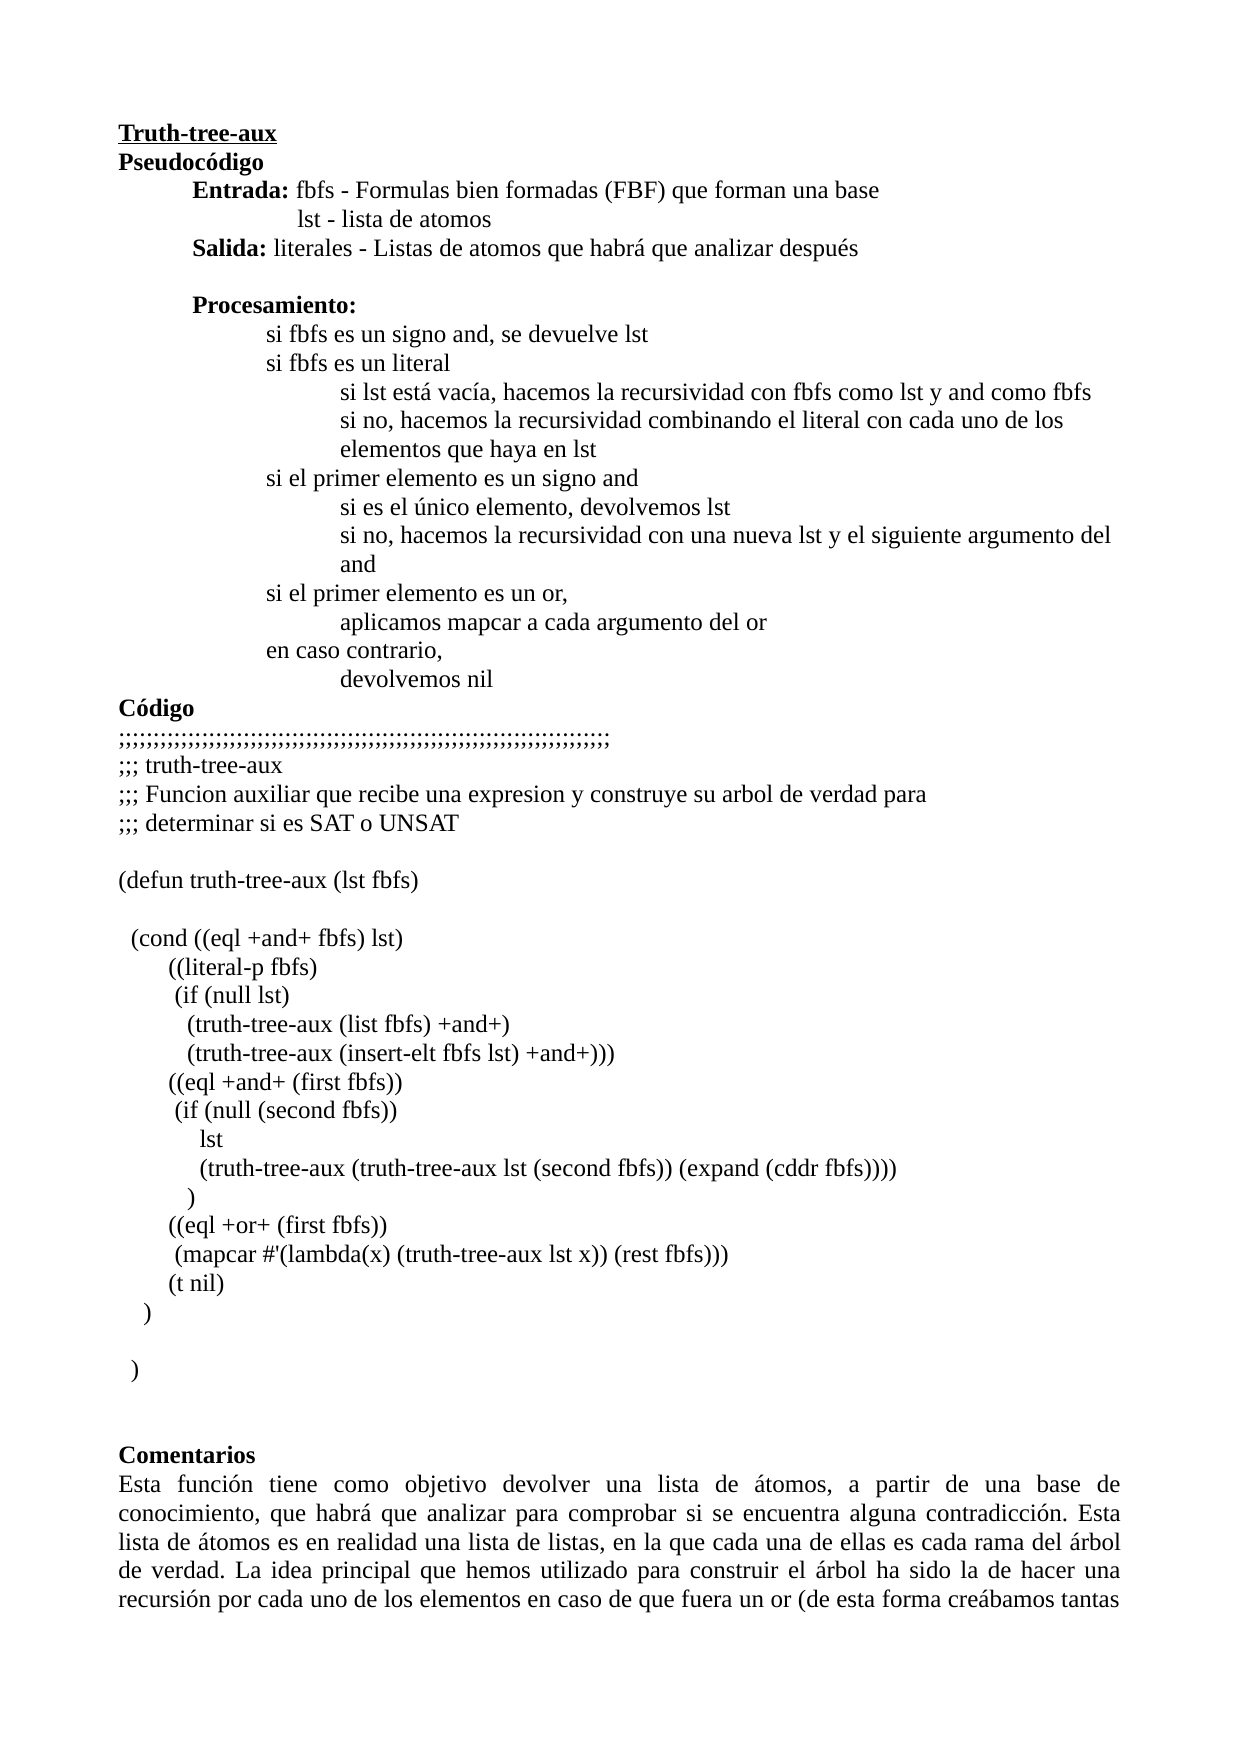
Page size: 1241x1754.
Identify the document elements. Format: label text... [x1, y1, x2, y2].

text si el primer elemento es un signo and [118, 463, 1122, 492]
text elementos que haya en lst [118, 434, 1122, 463]
text (truth-tree-aux (insert-elt fbfs lst) +and+))) [118, 1038, 1122, 1067]
text (truth-tree-aux (truth-tree-aux lst (second fbfs)) (expand (cddr fbfs)))) [118, 1153, 1122, 1182]
text Esta función tiene como objetivo devolver una lista de átomos, a partir de una base de conocimiento, que habrá que analizar para comprobar si se encuentra alguna contradicción. Esta lista de átomos es en realidad una lista de listas, en la que cada una de ellas es cada rama del árbol de verdad. La idea principal que hemos utilizado para construir el árbol ha sido la de hacer una recursión por cada uno de los elementos en caso de que fuera un or (de esta forma creábamos tantas [118, 1469, 1122, 1613]
text devolvemos nil [118, 664, 1122, 693]
text si fbfs es un signo and, se devuelve lst [118, 319, 1122, 348]
text Entrada: fbfs - Formulas bien formadas (FBF) que forman una base [118, 176, 1122, 204]
text Comentarios [118, 1441, 1122, 1469]
text aplicamos mapcar a cada argumento del or [118, 607, 1122, 636]
text ;;; truth-tree-aux [118, 751, 1122, 779]
text ;;; determinar si es SAT o UNSAT [118, 808, 1122, 837]
text si es el único elemento, devolvemos lst [118, 492, 1122, 521]
text Salida: literales - Listas de atomos que habrá que analizar después [118, 233, 1122, 262]
text (t nil) [118, 1268, 1122, 1297]
text (if (null (second fbfs)) [118, 1096, 1122, 1124]
text ((eql +or+ (first fbfs)) [118, 1211, 1122, 1239]
text ((eql +and+ (first fbfs)) [118, 1067, 1122, 1096]
text (truth-tree-aux (list fbfs) +and+) [118, 1009, 1122, 1038]
text si no, hacemos la recursividad con una nueva lst y el siguiente argumento del and [118, 521, 1122, 578]
text (defun truth-tree-aux (lst fbfs) [118, 866, 1122, 894]
text Truth-tree-aux [118, 118, 1122, 147]
text Pseudocódigo [118, 147, 1122, 176]
text en caso contrario, [118, 636, 1122, 664]
text ;;; Funcion auxiliar que recibe una expresion y construye su arbol de verdad para [118, 779, 1122, 808]
text (mapcar #'(lambda(x) (truth-tree-aux lst x)) (rest fbfs))) [118, 1239, 1122, 1268]
text ;;;;;;;;;;;;;;;;;;;;;;;;;;;;;;;;;;;;;;;;;;;;;;;;;;;;;;;;;;;;;;;;;;;;;;; [118, 722, 1122, 751]
text lst - lista de atomos [118, 204, 1122, 233]
text ) [118, 1354, 1122, 1383]
text ) [118, 1297, 1122, 1326]
text (if (null lst) [118, 981, 1122, 1009]
text si fbfs es un literal [118, 348, 1122, 377]
text (cond ((eql +and+ fbfs) lst) [118, 923, 1122, 952]
text Procesamiento: [118, 291, 1122, 319]
text ((literal-p fbfs) [118, 952, 1122, 981]
text Código [118, 693, 1122, 722]
text si no, hacemos la recursividad combinando el literal con cada uno de los [118, 406, 1122, 434]
text lst [118, 1124, 1122, 1153]
text ) [118, 1182, 1122, 1211]
text si el primer elemento es un or, [118, 578, 1122, 607]
text si lst está vacía, hacemos la recursividad con fbfs como lst y and como fbfs [118, 377, 1122, 406]
